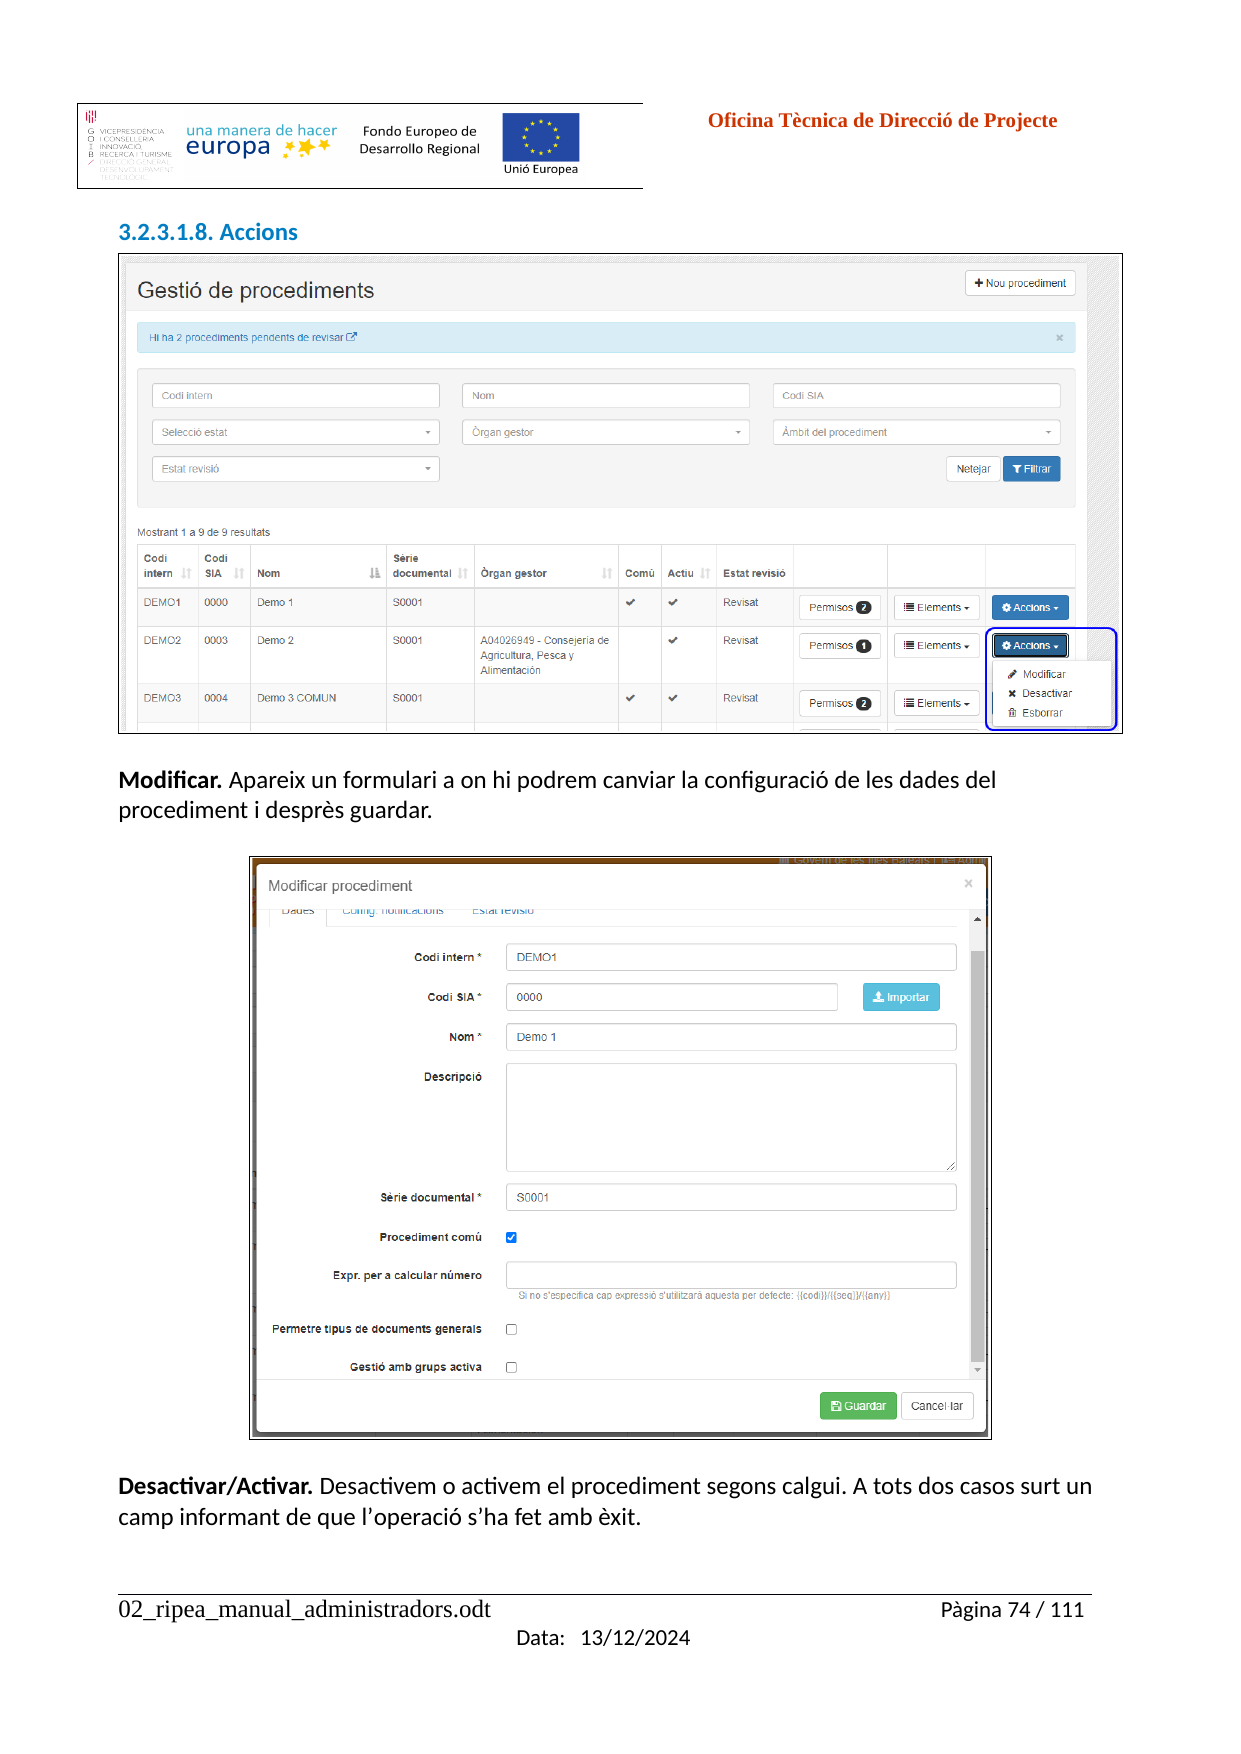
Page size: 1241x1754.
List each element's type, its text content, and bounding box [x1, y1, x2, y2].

picture [252, 858, 989, 1437]
picture [121, 256, 1119, 731]
picture [82, 108, 178, 182]
subtitle 3.2.3.1.8. Accions [118, 216, 1122, 247]
picture [184, 108, 585, 182]
text Desactivar/Activar. Desactivem o activem el procediment segons calgui. A tots dos casos surt un camp informant de que l’operació s’ha fet amb èxit. [118, 1470, 1122, 1531]
text Modificar. Apareix un formulari a on hi podrem canviar la configuració de les dades del procediment i desprès guardar. [118, 764, 1122, 825]
